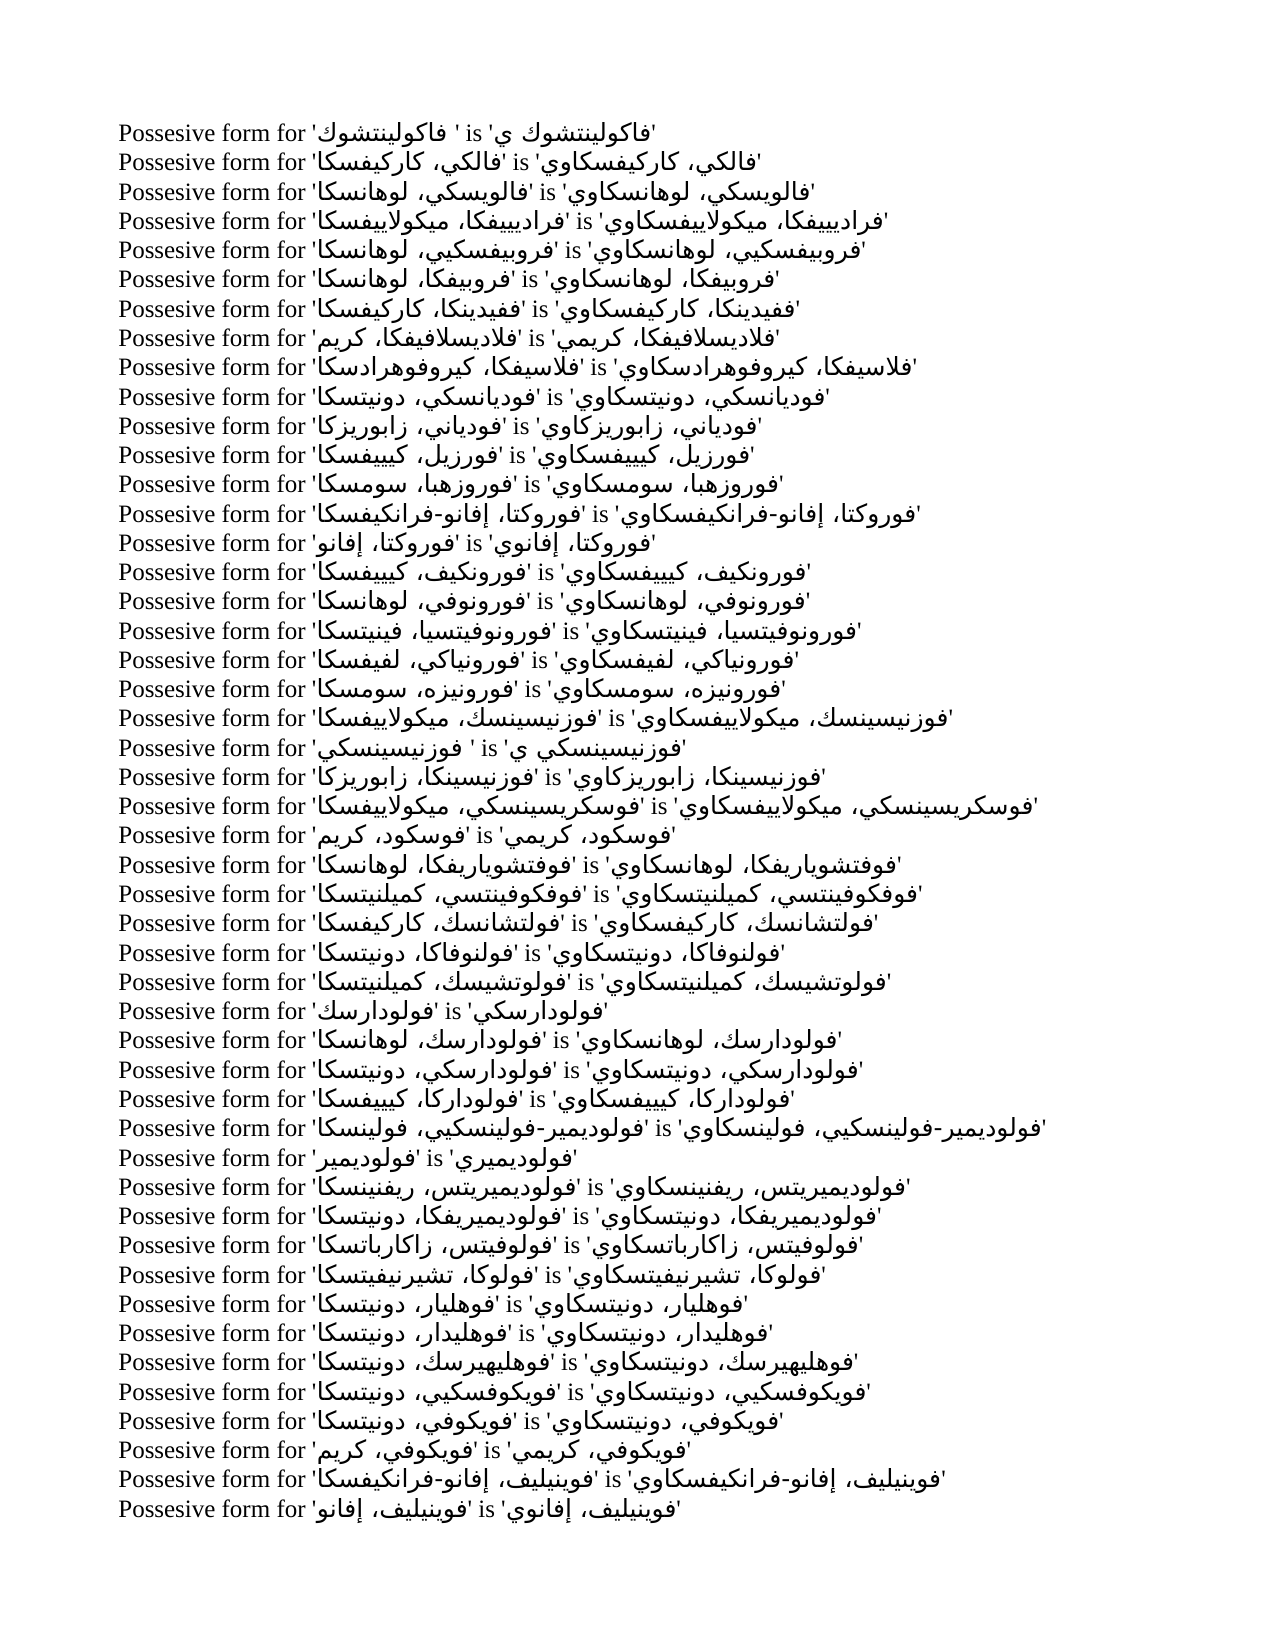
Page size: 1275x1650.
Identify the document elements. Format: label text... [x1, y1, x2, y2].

text Possesive form for 'فوزنيسينسك، ميكولاييفسكا' is 'فوزنيسينسك، ميكولاييفسكاوي' [118, 703, 1157, 733]
text Possesive form for 'فوزنيسينكا، زابوريزكا' is 'فوزنيسينكا، زابوريزكاوي' [118, 762, 1157, 791]
text Possesive form for 'فلاسيفكا، كيروفوهرادسكا' is 'فلاسيفكا، كيروفوهرادسكاوي' [118, 352, 1157, 382]
text Possesive form for 'فودياني، زابوريزكا' is 'فودياني، زابوريزكاوي' [118, 411, 1157, 440]
text Possesive form for 'فولوداركا، كيييفسكا' is 'فولوداركا، كيييفسكاوي' [118, 1084, 1157, 1113]
text Possesive form for 'فوينيليف، إفانو' is 'فوينيليف، إفانوي' [118, 1494, 1157, 1523]
text Possesive form for 'فولنوفاكا، دونيتسكا' is 'فولنوفاكا، دونيتسكاوي' [118, 938, 1157, 967]
text Possesive form for 'فروبيفسكيي، لوهانسكا' is 'فروبيفسكيي، لوهانسكاوي' [118, 235, 1157, 264]
text Possesive form for 'فولوكا، تشيرنيفيتسكا' is 'فولوكا، تشيرنيفيتسكاوي' [118, 1260, 1157, 1289]
text Possesive form for 'فالويسكي، لوهانسكا' is 'فالويسكي، لوهانسكاوي' [118, 177, 1157, 206]
text Possesive form for 'ففيدينكا، كاركيفسكا' is 'ففيدينكا، كاركيفسكاوي' [118, 294, 1157, 323]
text Possesive form for 'فولوديمير-فولينسكيي، فولينسكا' is 'فولوديمير-فولينسكيي، فولينسكاوي' [118, 1113, 1157, 1143]
text Possesive form for 'فورونياكي، لفيفسكا' is 'فورونياكي، لفيفسكاوي' [118, 645, 1157, 674]
text Possesive form for 'فورونيزه، سومسكا' is 'فورونيزه، سومسكاوي' [118, 674, 1157, 703]
text Possesive form for 'فوزنيسينسكي ' is 'فوزنيسينسكي ي' [118, 733, 1157, 762]
text Possesive form for 'فولتشانسك، كاركيفسكا' is 'فولتشانسك، كاركيفسكاوي' [118, 908, 1157, 938]
text Possesive form for 'فوسكريسينسكي، ميكولاييفسكا' is 'فوسكريسينسكي، ميكولاييفسكاوي' [118, 791, 1157, 821]
text Possesive form for 'فروبيفكا، لوهانسكا' is 'فروبيفكا، لوهانسكاوي' [118, 264, 1157, 294]
text Possesive form for 'فوفتشوياريفكا، لوهانسكا' is 'فوفتشوياريفكا، لوهانسكاوي' [118, 850, 1157, 879]
text Possesive form for 'فولوتشيسك، كميلنيتسكا' is 'فولوتشيسك، كميلنيتسكاوي' [118, 967, 1157, 996]
text Possesive form for 'فولودارسك' is 'فولودارسكي' [118, 996, 1157, 1026]
text Possesive form for 'فوهليدار، دونيتسكا' is 'فوهليدار، دونيتسكاوي' [118, 1318, 1157, 1347]
text Possesive form for 'فويكوفسكيي، دونيتسكا' is 'فويكوفسكيي، دونيتسكاوي' [118, 1377, 1157, 1406]
text Possesive form for 'فاكولينتشوك ' is 'فاكولينتشوك ي' [118, 118, 1157, 147]
text Possesive form for 'فراديييفكا، ميكولاييفسكا' is 'فراديييفكا، ميكولاييفسكاوي' [118, 206, 1157, 235]
text Possesive form for 'فولوديميريتس، ريفنينسكا' is 'فولوديميريتس، ريفنينسكاوي' [118, 1172, 1157, 1201]
text Possesive form for 'فويكوفي، كريم' is 'فويكوفي، كريمي' [118, 1435, 1157, 1464]
text Possesive form for 'فوفكوفينتسي، كميلنيتسكا' is 'فوفكوفينتسي، كميلنيتسكاوي' [118, 879, 1157, 908]
text Possesive form for 'فورونوفيتسيا، فينيتسكا' is 'فورونوفيتسيا، فينيتسكاوي' [118, 616, 1157, 645]
text Possesive form for 'فولودارسكي، دونيتسكا' is 'فولودارسكي، دونيتسكاوي' [118, 1055, 1157, 1084]
text Possesive form for 'فوروكتا، إفانو' is 'فوروكتا، إفانوي' [118, 528, 1157, 557]
text Possesive form for 'فورونكيف، كيييفسكا' is 'فورونكيف، كيييفسكاوي' [118, 557, 1157, 586]
text Possesive form for 'فولوديميريفكا، دونيتسكا' is 'فولوديميريفكا، دونيتسكاوي' [118, 1201, 1157, 1230]
text Possesive form for 'فولوديمير' is 'فولوديميري' [118, 1143, 1157, 1172]
text Possesive form for 'فوهليار، دونيتسكا' is 'فوهليار، دونيتسكاوي' [118, 1289, 1157, 1318]
text Possesive form for 'فوروزهبا، سومسكا' is 'فوروزهبا، سومسكاوي' [118, 469, 1157, 499]
text Possesive form for 'فالكي، كاركيفسكا' is 'فالكي، كاركيفسكاوي' [118, 147, 1157, 177]
text Possesive form for 'فلاديسلافيفكا، كريم' is 'فلاديسلافيفكا، كريمي' [118, 323, 1157, 352]
text Possesive form for 'فوينيليف، إفانو-فرانكيفسكا' is 'فوينيليف، إفانو-فرانكيفسكاوي' [118, 1464, 1157, 1494]
text Possesive form for 'فورزيل، كيييفسكا' is 'فورزيل، كيييفسكاوي' [118, 440, 1157, 469]
text Possesive form for 'فورونوفي، لوهانسكا' is 'فورونوفي، لوهانسكاوي' [118, 586, 1157, 616]
text Possesive form for 'فوديانسكي، دونيتسكا' is 'فوديانسكي، دونيتسكاوي' [118, 382, 1157, 411]
text Possesive form for 'فوسكود، كريم' is 'فوسكود، كريمي' [118, 821, 1157, 850]
text Possesive form for 'فولودارسك، لوهانسكا' is 'فولودارسك، لوهانسكاوي' [118, 1026, 1157, 1055]
text Possesive form for 'فويكوفي، دونيتسكا' is 'فويكوفي، دونيتسكاوي' [118, 1406, 1157, 1435]
text Possesive form for 'فوهليهيرسك، دونيتسكا' is 'فوهليهيرسك، دونيتسكاوي' [118, 1347, 1157, 1377]
text Possesive form for 'فوروكتا، إفانو-فرانكيفسكا' is 'فوروكتا، إفانو-فرانكيفسكاوي' [118, 499, 1157, 528]
text Possesive form for 'فولوفيتس، زاكارباتسكا' is 'فولوفيتس، زاكارباتسكاوي' [118, 1230, 1157, 1260]
